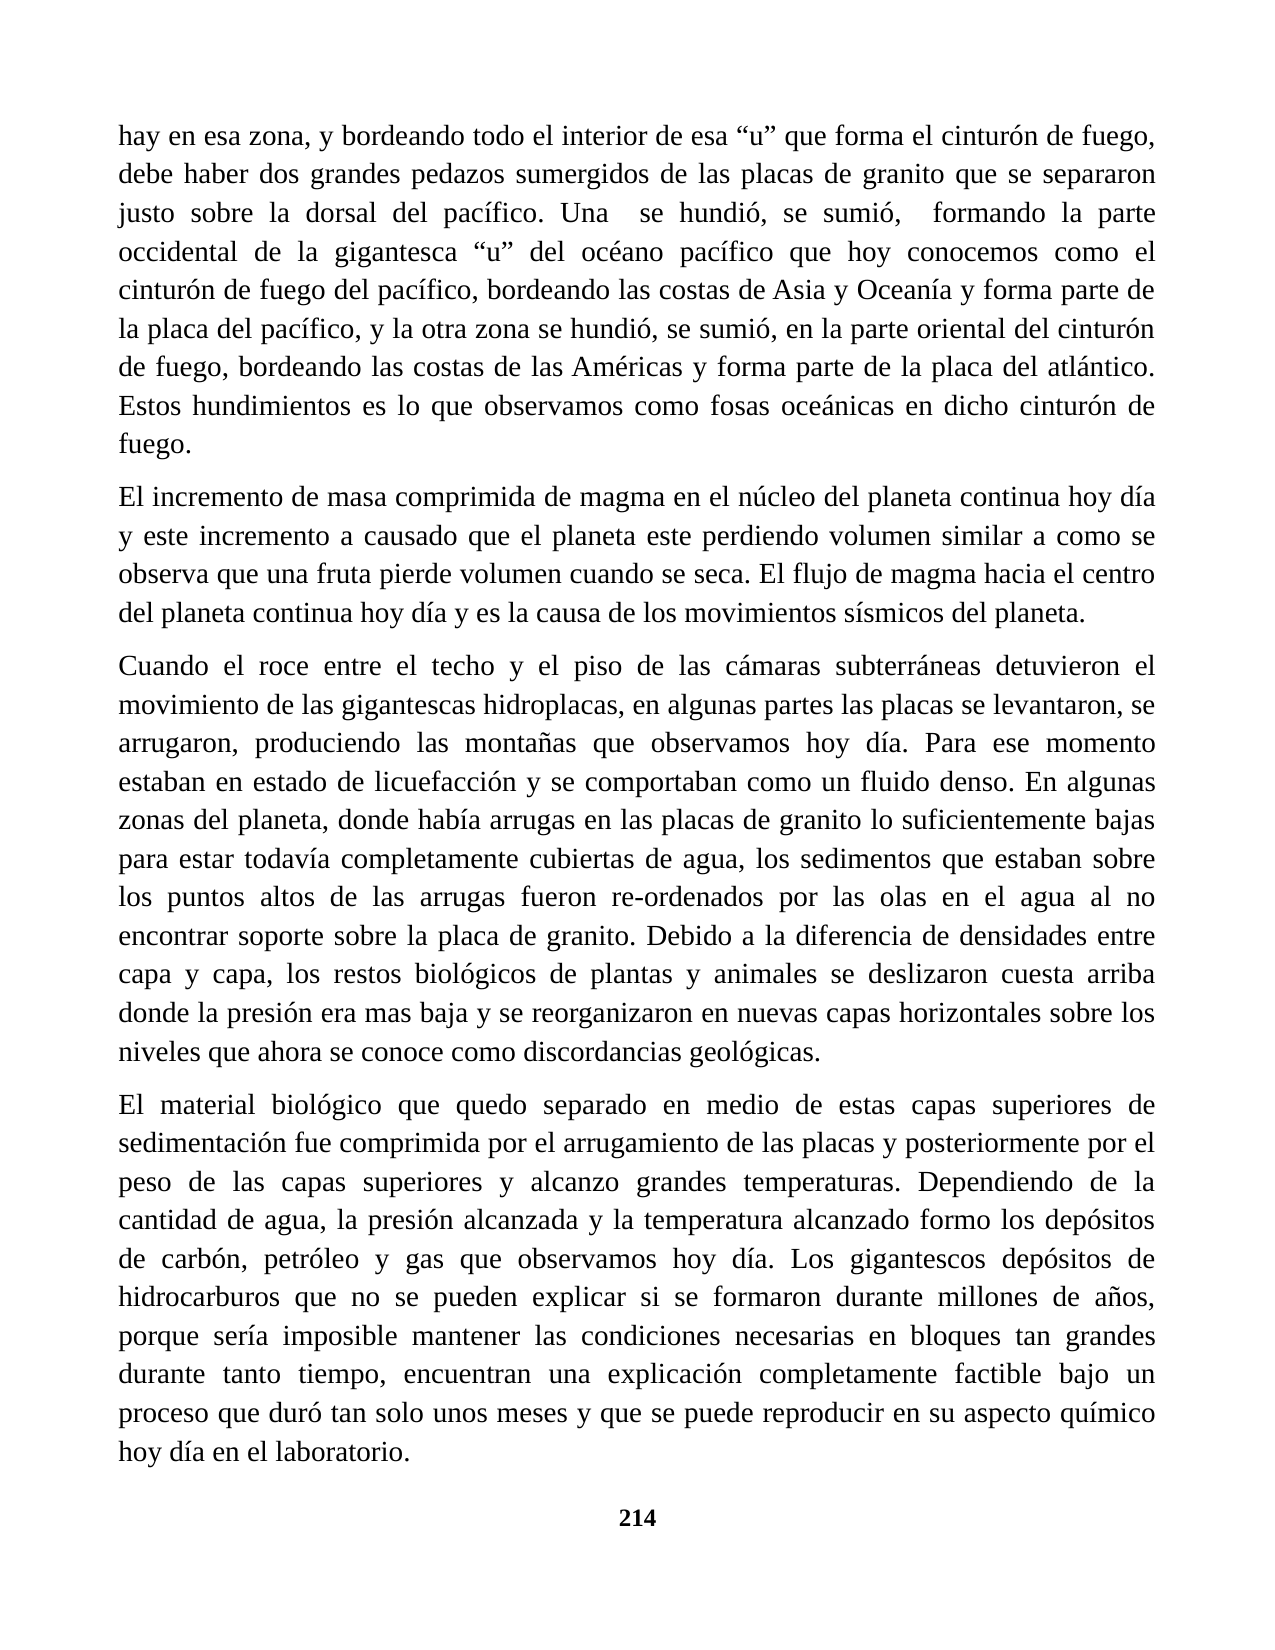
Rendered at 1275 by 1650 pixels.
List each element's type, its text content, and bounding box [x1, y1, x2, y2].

text El incremento de masa comprimida de magma en el núcleo del planeta continua hoy día y este incremento a causado que el planeta este perdiendo volumen similar a como se observa que una fruta pierde volumen cuando se seca. El flujo de magma hacia el centro del planeta continua hoy día y es la causa de los movimientos sísmicos del planeta. [118, 479, 1157, 629]
text hay en esa zona, y bordeando todo el interior de esa “u” que forma el cinturón de fuego, debe haber dos grandes pedazos sumergidos de las placas de granito que se separaron justo sobre la dorsal del pacífico. Una se hundió, se sumió, formando la parte occidental de la gigantesca “u” del océano pacífico que hoy conocemos como el cinturón de fuego del pacífico, bordeando las costas de Asia y Oceanía y forma parte de la placa del pacífico, y la otra zona se hundió, se sumió, en la parte oriental del cinturón de fuego, bordeando las costas de las Américas y forma parte de la placa del atlántico. Estos hundimientos es lo que observamos como fosas oceánicas en dicho cinturón de fuego. [118, 118, 1157, 460]
text Cuando el roce entre el techo y el piso de las cámaras subterráneas detuvieron el movimiento de las gigantescas hidroplacas, en algunas partes las placas se levantaron, se arrugaron, produciendo las montañas que observamos hoy día. Para ese momento estaban en estado de licuefacción y se comportaban como un fluido denso. En algunas zonas del planeta, donde había arrugas en las placas de granito lo suficientemente bajas para estar todavía completamente cubiertas de agua, los sedimentos que estaban sobre los puntos altos de las arrugas fueron re-ordenados por las olas en el agua al no encontrar soporte sobre la placa de granito. Debido a la diferencia de densidades entre capa y capa, los restos biológicos de plantas y animales se deslizaron cuesta arriba donde la presión era mas baja y se reorganizaron en nuevas capas horizontales sobre los niveles que ahora se conoce como discordancias geológicas. [118, 648, 1157, 1067]
text El material biológico que quedo separado en medio de estas capas superiores de sedimentación fue comprimida por el arrugamiento de las placas y posteriormente por el peso de las capas superiores y alcanzo grandes temperaturas. Dependiendo de la cantidad de agua, la presión alcanzada y la temperatura alcanzado formo los depósitos de carbón, petróleo y gas que observamos hoy día. Los gigantescos depósitos de hidrocarburos que no se pueden explicar si se formaron durante millones de años, porque sería imposible mantener las condiciones necesarias en bloques tan grandes durante tanto tiempo, encuentran una explicación completamente factible bajo un proceso que duró tan solo unos meses y que se puede reproducir en su aspecto químico hoy día en el laboratorio. [118, 1087, 1157, 1467]
